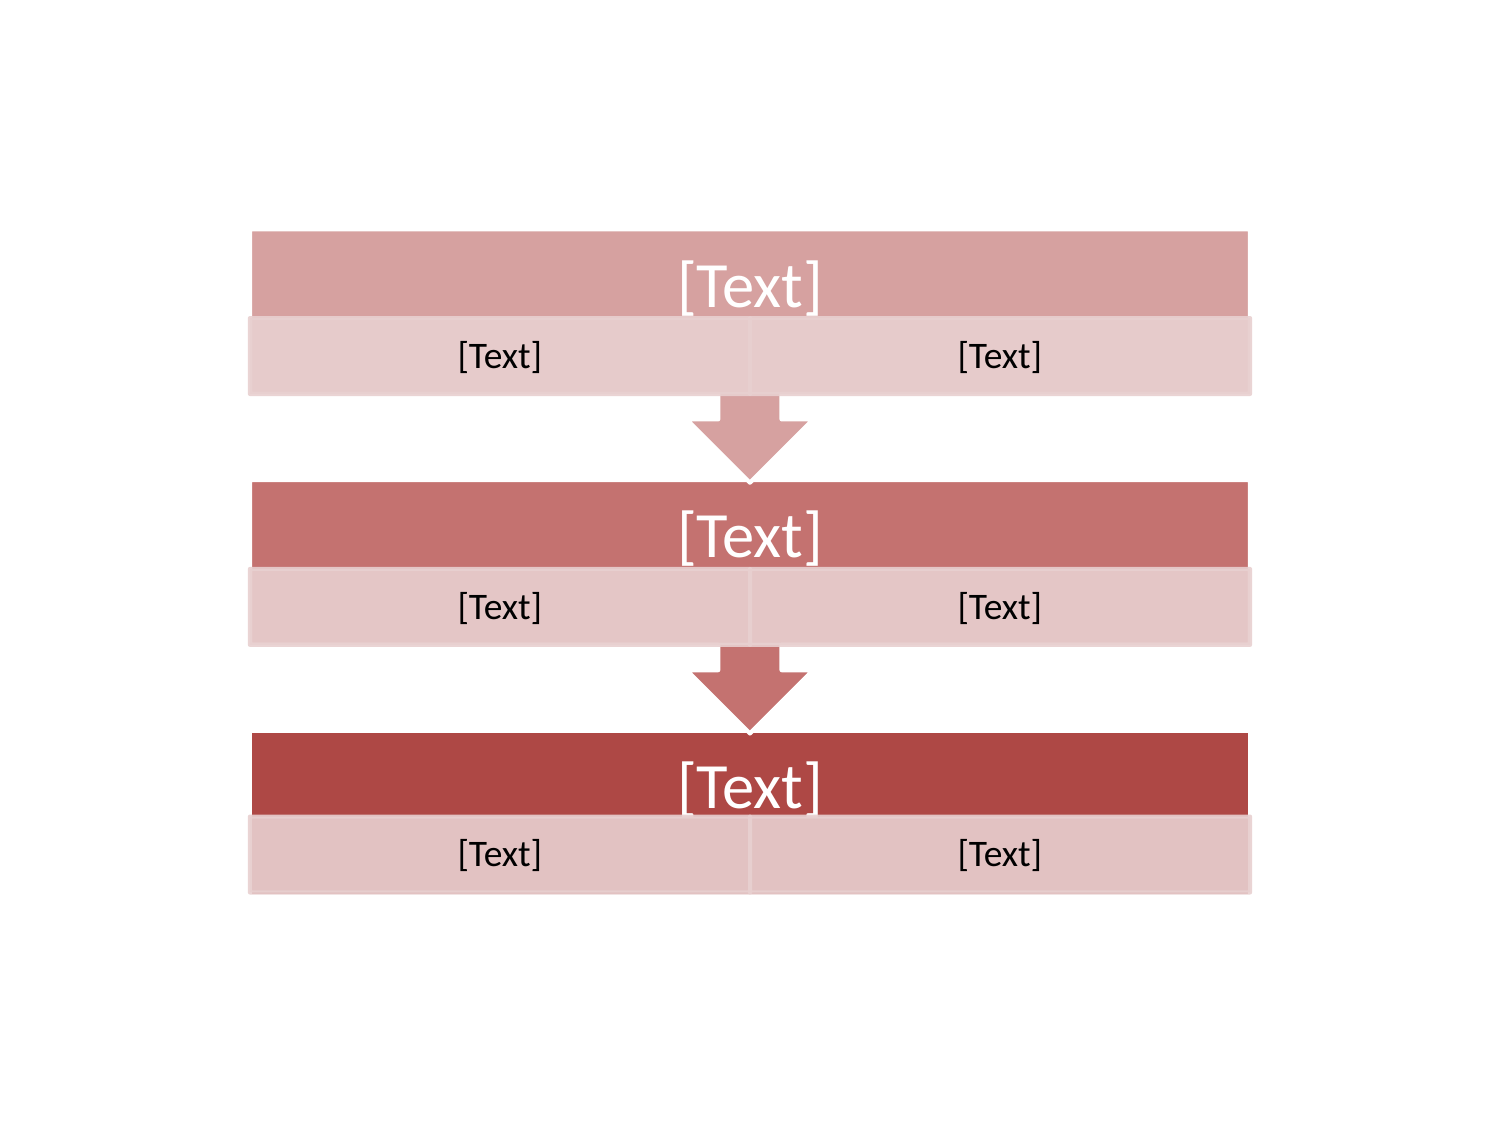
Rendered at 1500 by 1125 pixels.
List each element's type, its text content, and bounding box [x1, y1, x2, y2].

text_box [Text] [249, 568, 749, 645]
text_box [Text] [249, 816, 749, 893]
text_box [Text] [749, 816, 1251, 893]
text_box [Text] [249, 229, 1250, 318]
text_box [Text] [749, 318, 1251, 394]
text_box [Text] [249, 480, 1250, 568]
text_box [Text] [749, 568, 1251, 645]
text_box [Text] [686, 394, 814, 483]
text_box [Text] [249, 318, 749, 394]
text_box [Text] [249, 730, 1250, 816]
text_box [Text] [686, 645, 814, 734]
